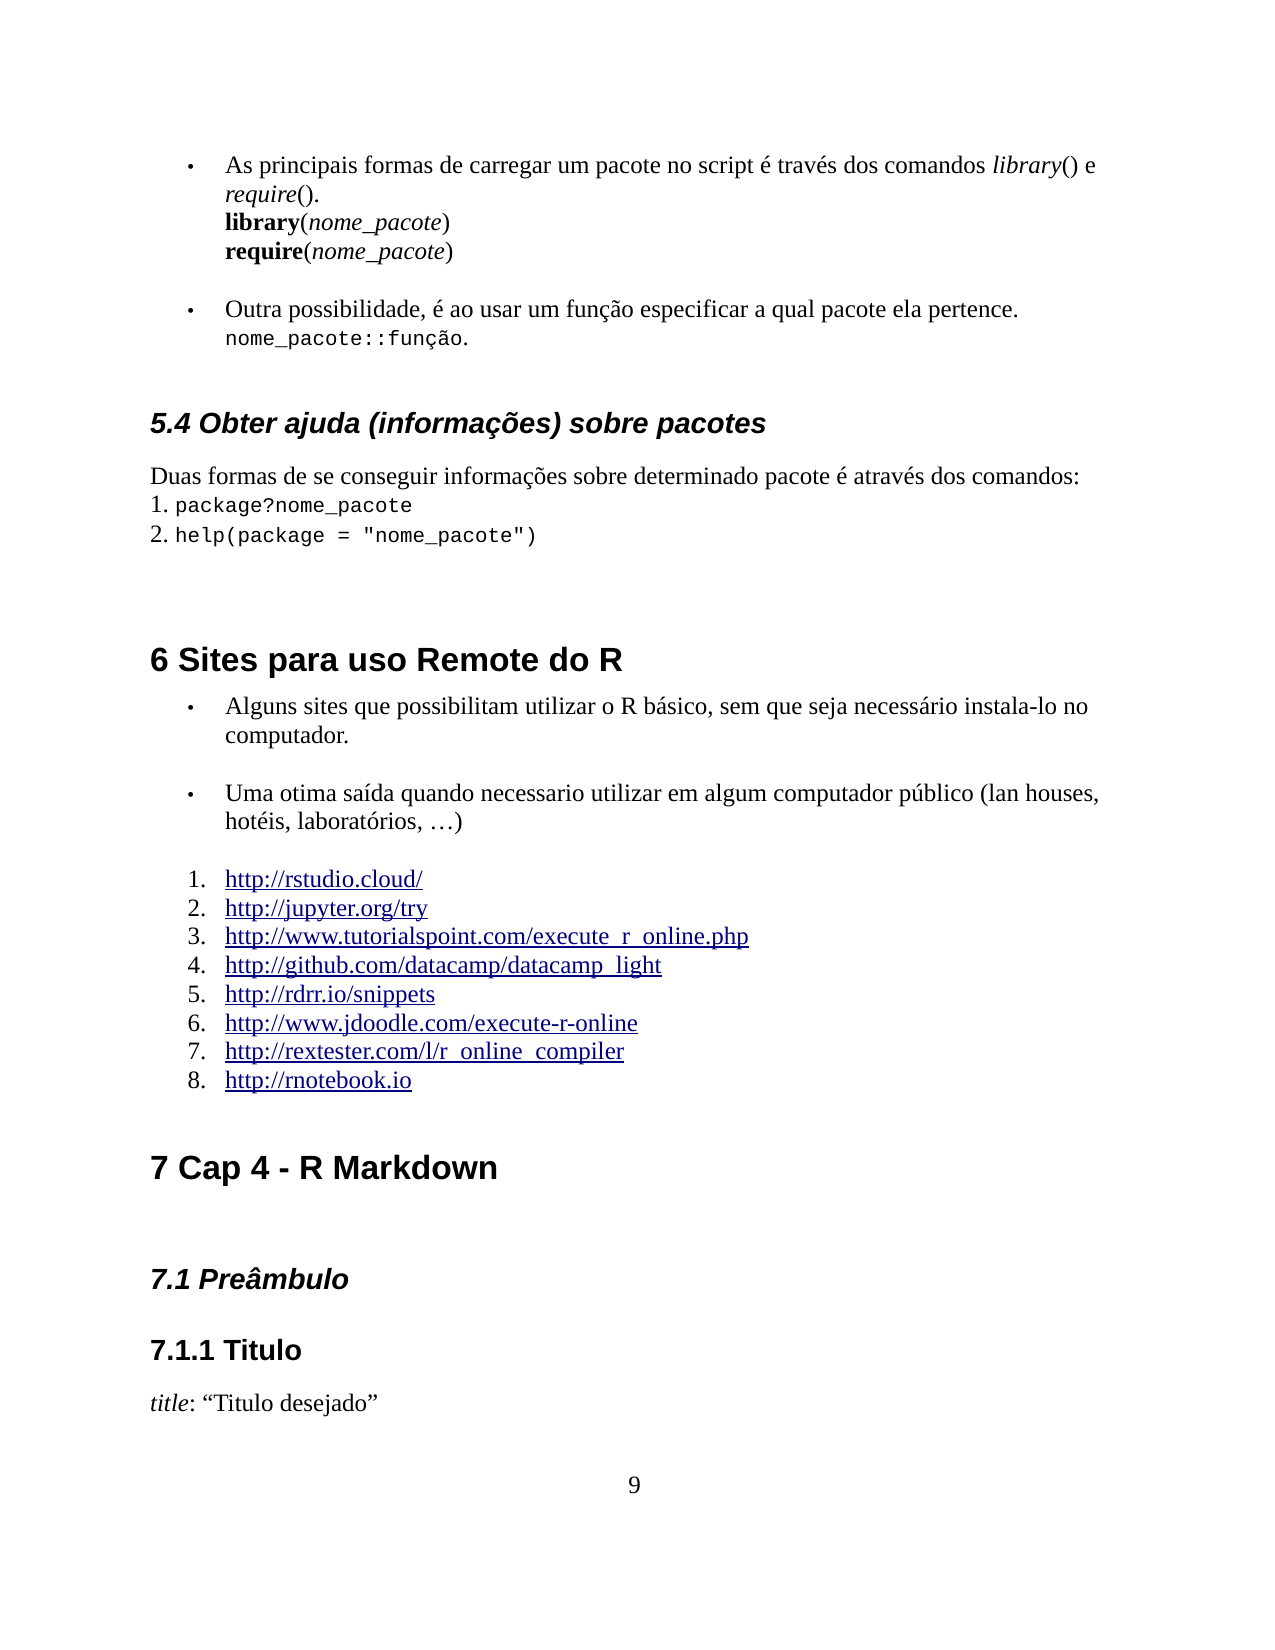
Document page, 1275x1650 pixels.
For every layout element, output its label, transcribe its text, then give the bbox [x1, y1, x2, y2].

subtitle 6 Sites para uso Remote do R [150, 640, 1125, 679]
list As principais formas de carregar um pacote no script é través dos comandos library() e require(). library(nome_pacote) require(nome_pacote) [187, 150, 1125, 294]
list http://rextester.com/l/r_online_compiler [187, 1036, 1125, 1065]
list http://rdrr.io/snippets [187, 979, 1125, 1008]
list http://rnotebook.io [187, 1065, 1125, 1094]
list Uma otima saída quando necessario utilizar em algum computador público (lan houses, hotéis, laboratórios, …) [187, 778, 1125, 864]
text Duas formas de se conseguir informações sobre determinado pacote é através dos comandos: 1. package?nome_pacote 2. help(package = "nome_pacote") [150, 461, 1125, 577]
list http://rstudio.cloud/ [187, 864, 1125, 893]
text title: “Titulo desejado” [150, 1388, 1125, 1417]
list http://www.tutorialspoint.com/execute_r_online.php [187, 921, 1125, 950]
list http://jupyter.org/try [187, 893, 1125, 921]
subtitle 7 Cap 4 - R Markdown [150, 1148, 1125, 1225]
list Alguns sites que possibilitam utilizar o R básico, sem que seja necessário instala-lo no computador. [187, 691, 1125, 778]
subtitle 7.1 Preâmbulo [150, 1262, 1125, 1296]
subtitle 7.1.1 Titulo [150, 1333, 1125, 1367]
list Outra possibilidade, é ao usar um função especificar a qual pacote ela pertence. nome_pacote::função. [187, 294, 1125, 381]
subtitle 5.4 Obter ajuda (informações) sobre pacotes [150, 406, 1125, 439]
list http://github.com/datacamp/datacamp_light [187, 950, 1125, 979]
list http://www.jdoodle.com/execute-r-online [187, 1008, 1125, 1036]
